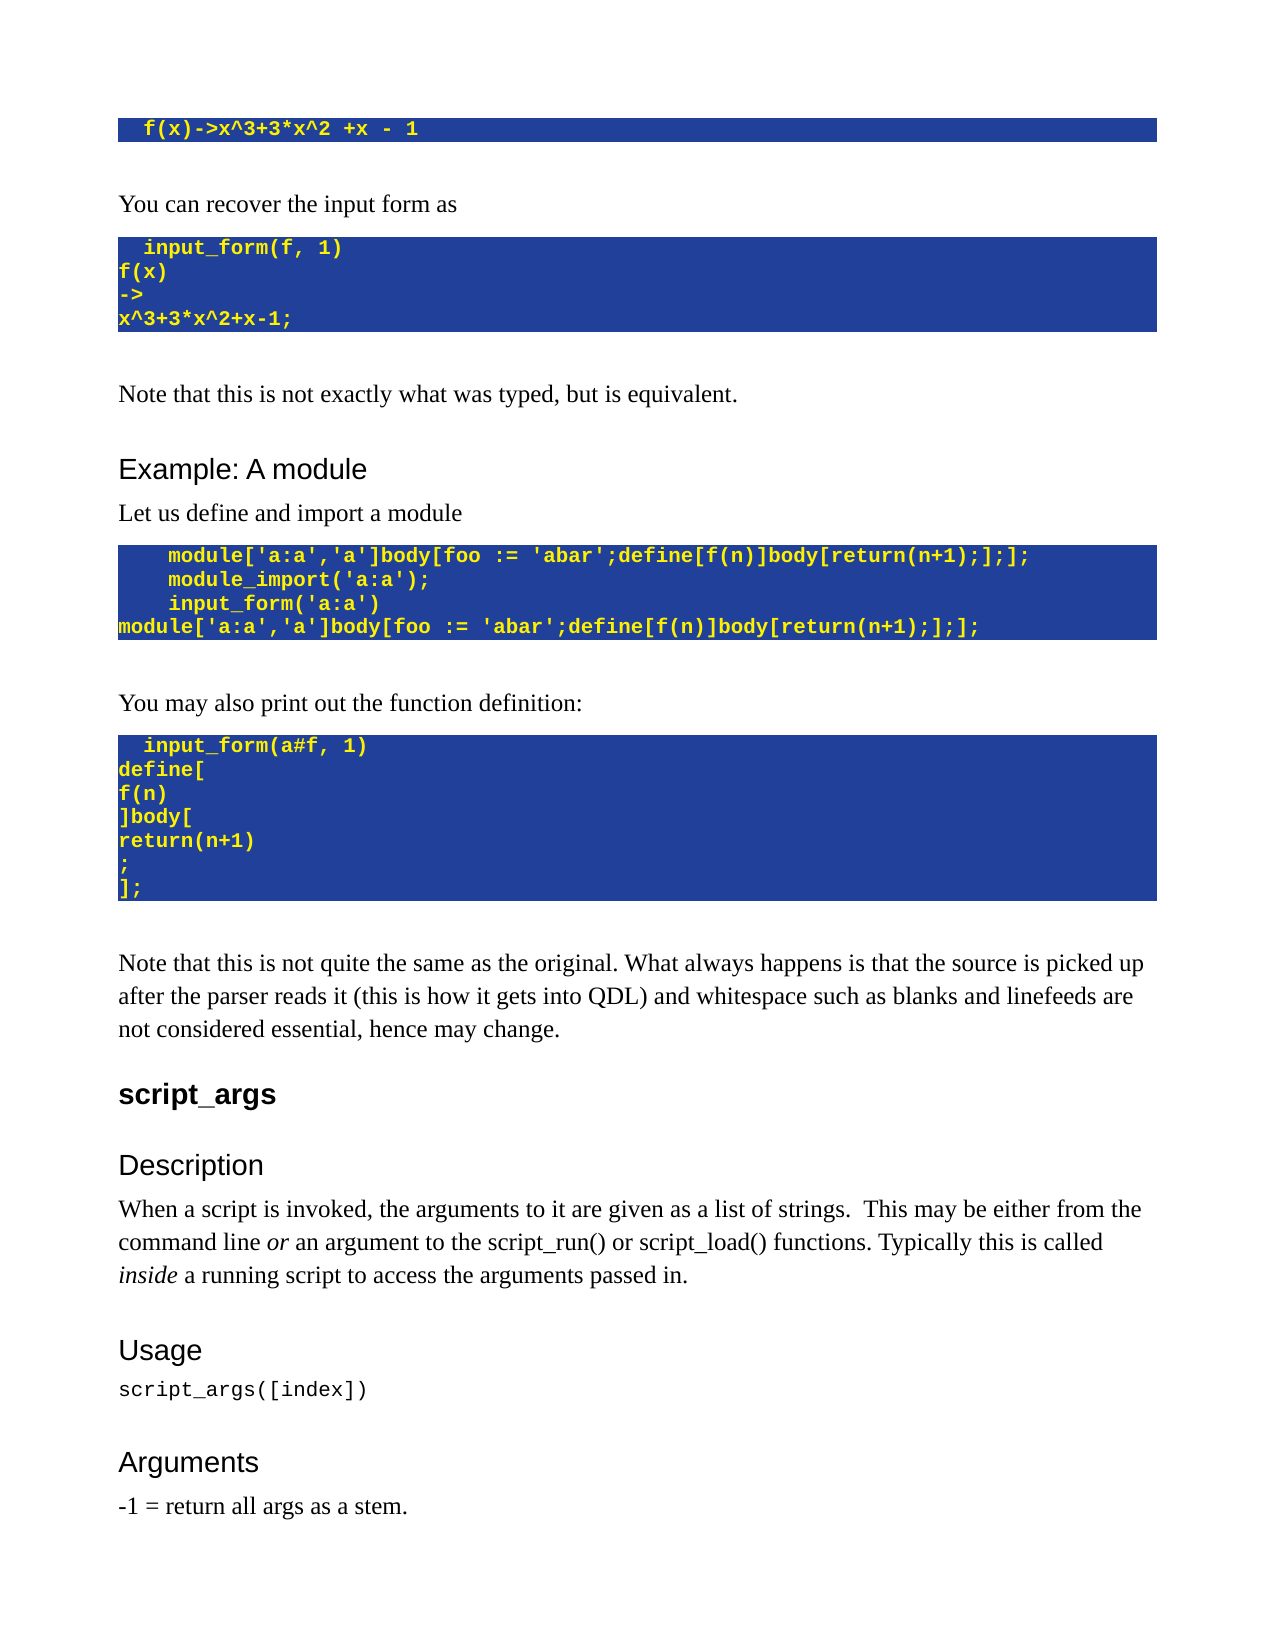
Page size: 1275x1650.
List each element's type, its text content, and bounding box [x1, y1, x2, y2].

text input_form(a#f, 1) [118, 735, 1157, 759]
text f(x) [118, 261, 1157, 284]
subtitle script_args [118, 1077, 1157, 1110]
text input_form(f, 1) [118, 237, 1157, 261]
subtitle Example: A module [118, 452, 1157, 485]
text x^3+3*x^2+x-1; [118, 308, 1157, 332]
text return(n+1) [118, 830, 1157, 853]
text Note that this is not quite the same as the original. What always happens is that the source is picked up after the parser reads it (this is how it gets into QDL) and whitespace such as blanks and linefeeds are not considered essential, hence may change. [118, 948, 1157, 1043]
text You may also print out the function definition: [118, 688, 1157, 716]
subtitle Description [118, 1148, 1157, 1181]
subtitle Usage [118, 1332, 1157, 1366]
text f(x)->x^3+3*x^2 +x - 1 [118, 118, 1157, 142]
subtitle Arguments [118, 1445, 1157, 1479]
text ]body[ [118, 806, 1157, 830]
text script_args([index]) [118, 1378, 1157, 1402]
text -1 = return all args as a stem. [118, 1491, 1157, 1520]
text f(n) [118, 782, 1157, 806]
text module_import('a:a'); [118, 569, 1157, 593]
text When a script is invoked, the arguments to it are given as a list of strings. This may be either from the command line or an argument to the script_run() or script_load() functions. Typically this is called inside a running script to access the arguments passed in. [118, 1194, 1157, 1289]
text input_form('a:a') [118, 593, 1157, 616]
text define[ [118, 759, 1157, 782]
text -> [118, 284, 1157, 308]
text module['a:a','a']body[foo := 'abar';define[f(n)]body[return(n+1);];]; [118, 616, 1157, 640]
text module['a:a','a']body[foo := 'abar';define[f(n)]body[return(n+1);];]; [118, 545, 1157, 569]
text You can recover the input form as [118, 189, 1157, 218]
text ; [118, 853, 1157, 877]
text Note that this is not exactly what was typed, but is equivalent. [118, 379, 1157, 408]
text Let us define and import a module [118, 498, 1157, 527]
text ]; [118, 877, 1157, 901]
